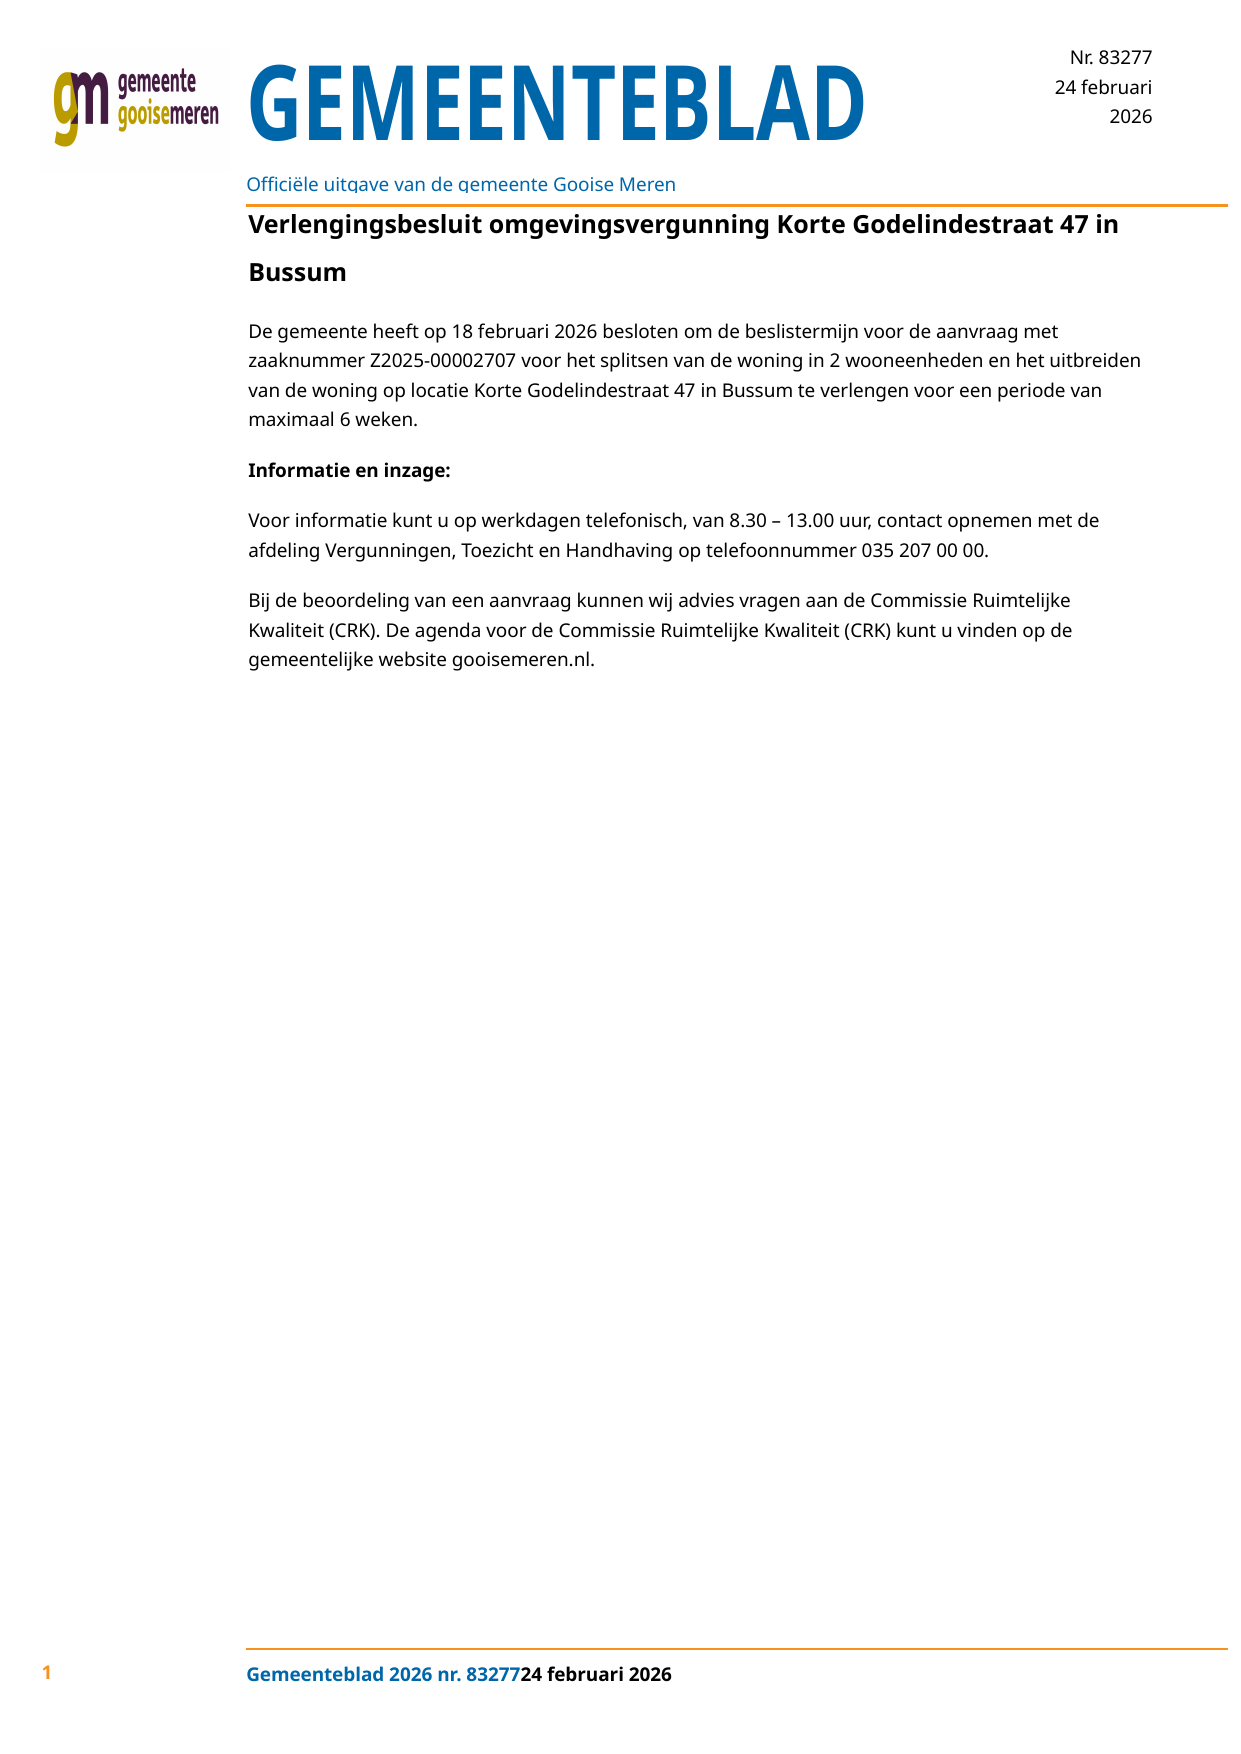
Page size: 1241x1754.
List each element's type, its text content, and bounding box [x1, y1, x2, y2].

text Verlengingsbesluit omgevingsvergunning Korte Godelindestraat 47 in Bussum [248, 207, 1152, 288]
picture [41, 47, 231, 172]
text Informatie en inzage: [248, 457, 1152, 483]
text Bij de beoordeling van een aanvraag kunnen wij advies vragen aan de Commissie Ruimtelijke Kwaliteit (CRK). De agenda voor de Commissie Ruimtelijke Kwaliteit (CRK) kunt u vinden op de gemeentelijke website gooisemeren.nl. [248, 587, 1152, 672]
text Voor informatie kunt u op werkdagen telefonisch, van 8.30 – 13.00 uur, contact opnemen met de afdeling Vergunningen, Toezicht en Handhaving op telefoonnummer 035 207 00 00. [248, 507, 1152, 563]
text De gemeente heeft op 18 februari 2026 besloten om de beslistermijn voor de aanvraag met zaaknummer Z2025-00002707 voor het splitsen van de woning in 2 wooneenheden en het uitbreiden van de woning op locatie Korte Godelindestraat 47 in Bussum te verlengen voor een periode van maximaal 6 weken. [248, 318, 1152, 432]
